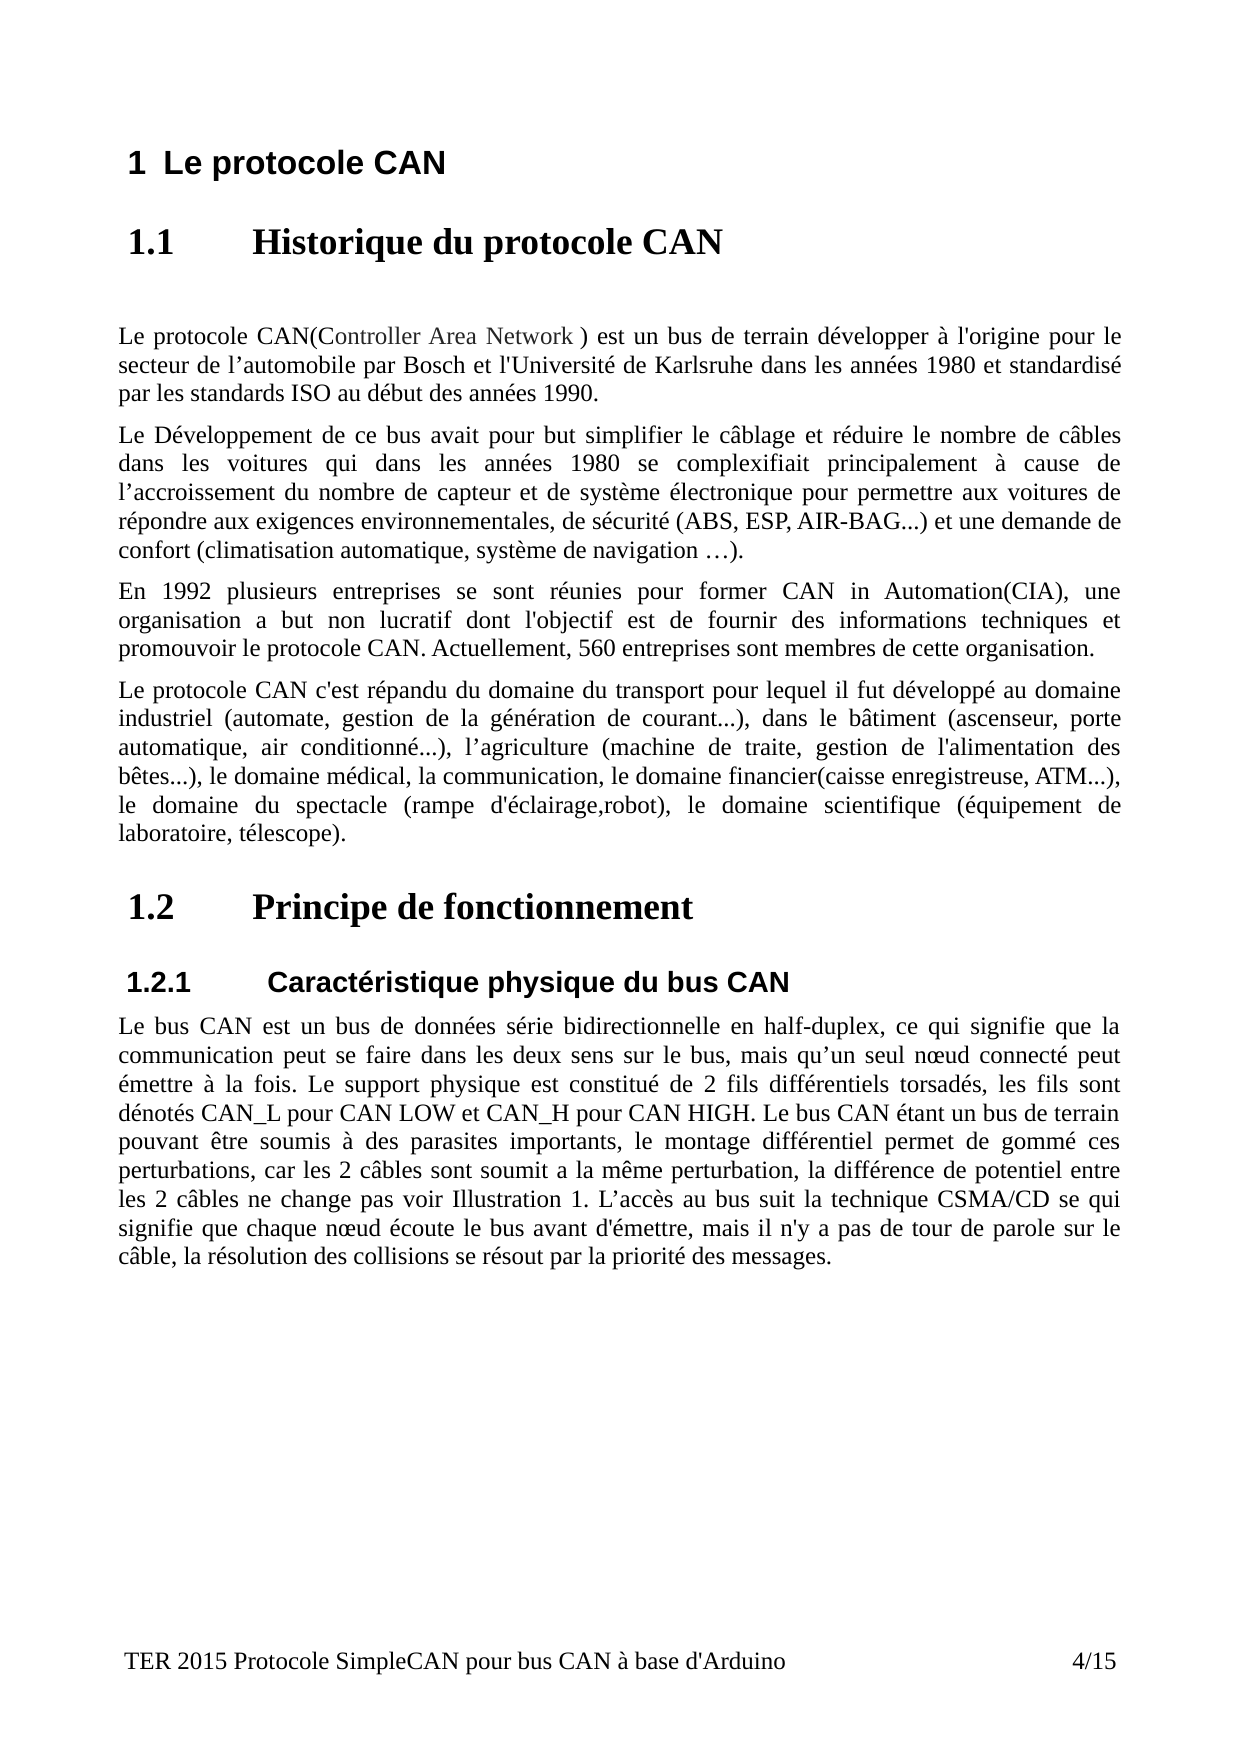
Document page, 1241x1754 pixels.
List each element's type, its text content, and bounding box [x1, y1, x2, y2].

text Le Développement de ce bus avait pour but simplifier le câblage et réduire le nombre de câbles dans les voitures qui dans les années 1980 se complexifiait principalement à cause de l’accroissement du nombre de capteur et de système électronique pour permettre aux voitures de répondre aux exigences environnementales, de sécurité (ABS, ESP, AIR-BAG...) et une demande de confort (climatisation automatique, système de navigation …). [118, 420, 1122, 563]
subtitle Historique du protocole CAN [118, 219, 1122, 262]
text En 1992 plusieurs entreprises se sont réunies pour former CAN in Automation(CIA), une organisation a but non lucratif dont l'objectif est de fournir des informations techniques et promouvoir le protocole CAN. Actuellement, 560 entreprises sont membres de cette organisation. [118, 576, 1122, 662]
text Le bus CAN est un bus de données série bidirectionnelle en half-duplex, ce qui signifie que la communication peut se faire dans les deux sens sur le bus, mais qu’un seul nœud connecté peut émettre à la fois. Le support physique est constitué de 2 fils différentiels torsadés, les fils sont dénotés CAN_L pour CAN LOW et CAN_H pour CAN HIGH. Le bus CAN étant un bus de terrain pouvant être soumis à des parasites importants, le montage différentiel permet de gommé ces perturbations, car les 2 câbles sont soumit a la même perturbation, la différence de potentiel entre les 2 câbles ne change pas voir Illustration 1. L’accès au bus suit la technique CSMA/CD se qui signifie que chaque nœud écoute le bus avant d'émettre, mais il n'y a pas de tour de parole sur le câble, la résolution des collisions se résout par la priorité des messages. [118, 1011, 1122, 1270]
subtitle Caractéristique physique du bus CAN [118, 965, 1122, 999]
subtitle Principe de fonctionnement [118, 885, 1122, 928]
text Le protocole CAN(Controller Area Network ) est un bus de terrain développer à l'origine pour le secteur de l’automobile par Bosch et l'Université de Karlsruhe dans les années 1980 et standardisé par les standards ISO au début des années 1990. [118, 321, 1122, 407]
subtitle Le protocole CAN [118, 143, 1122, 182]
text Le protocole CAN c'est répandu du domaine du transport pour lequel il fut développé au domaine industriel (automate, gestion de la génération de courant...), dans le bâtiment (ascenseur, porte automatique, air conditionné...), l’agriculture (machine de traite, gestion de l'alimentation des bêtes...), le domaine médical, la communication, le domaine financier(caisse enregistreuse, ATM...), le domaine du spectacle (rampe d'éclairage,robot), le domaine scientifique (équipement de laboratoire, télescope). [118, 675, 1122, 847]
